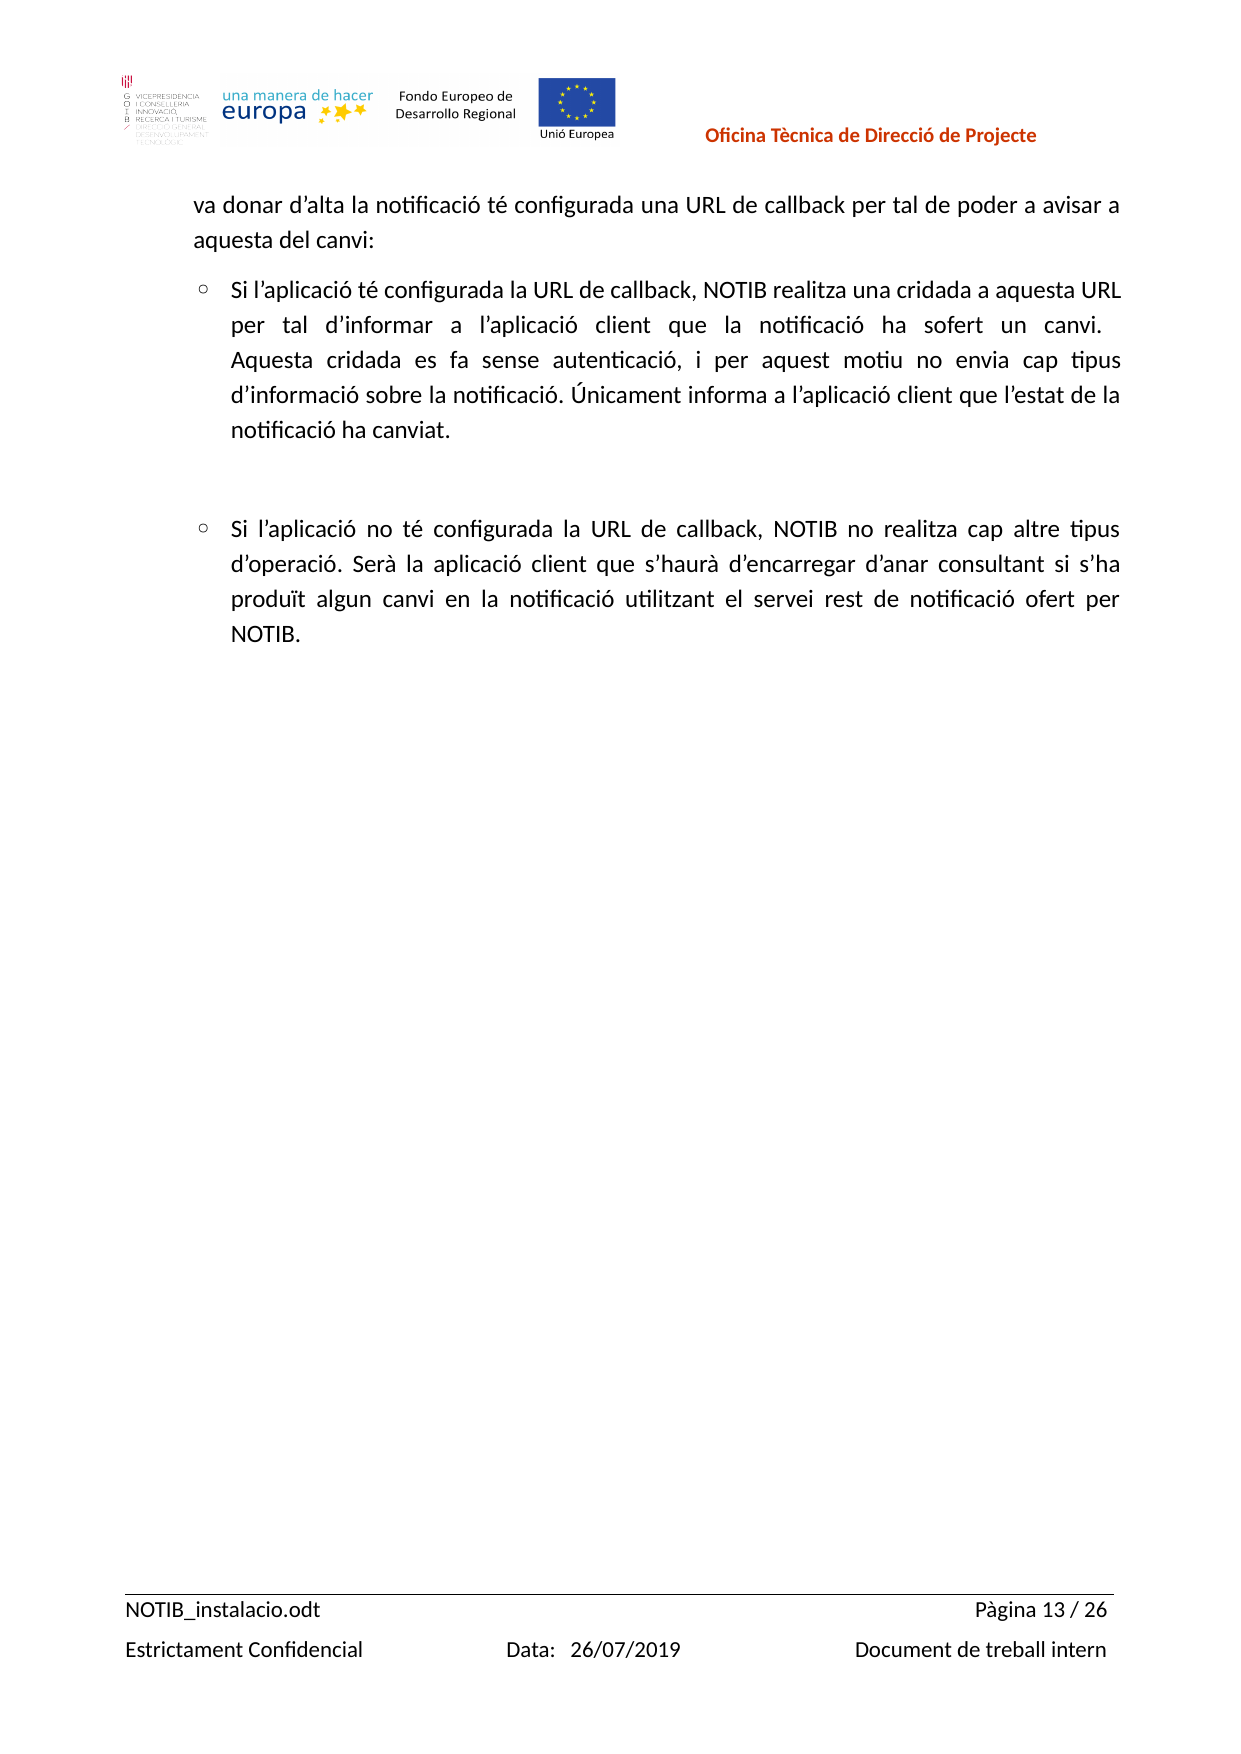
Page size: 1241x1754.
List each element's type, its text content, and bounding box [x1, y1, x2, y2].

list Si l’aplicació té configurada la URL de callback, NOTIB realitza una cridada a aquesta URL per tal d’informar a l’aplicació client que la notificació ha sofert un canvi. Aquesta cridada es fa sense autenticació, i per aquest motiu no envia cap tipus d’informació sobre la notificació. Únicament informa a l’aplicació client que l’estat de la notificació ha canviat. [193, 274, 1122, 444]
picture [118, 73, 213, 147]
picture [219, 73, 621, 147]
list va donar d’alta la notificació té configurada una URL de callback per tal de poder a avisar a aquesta del canvi: [156, 189, 1122, 255]
list Si l’aplicació no té configurada la URL de callback, NOTIB no realitza cap altre tipus d’operació. Serà la aplicació client que s’haurà d’encarregar d’anar consultant si s’ha produït algun canvi en la notificació utilitzant el servei rest de notificació ofert per NOTIB. [193, 513, 1122, 649]
